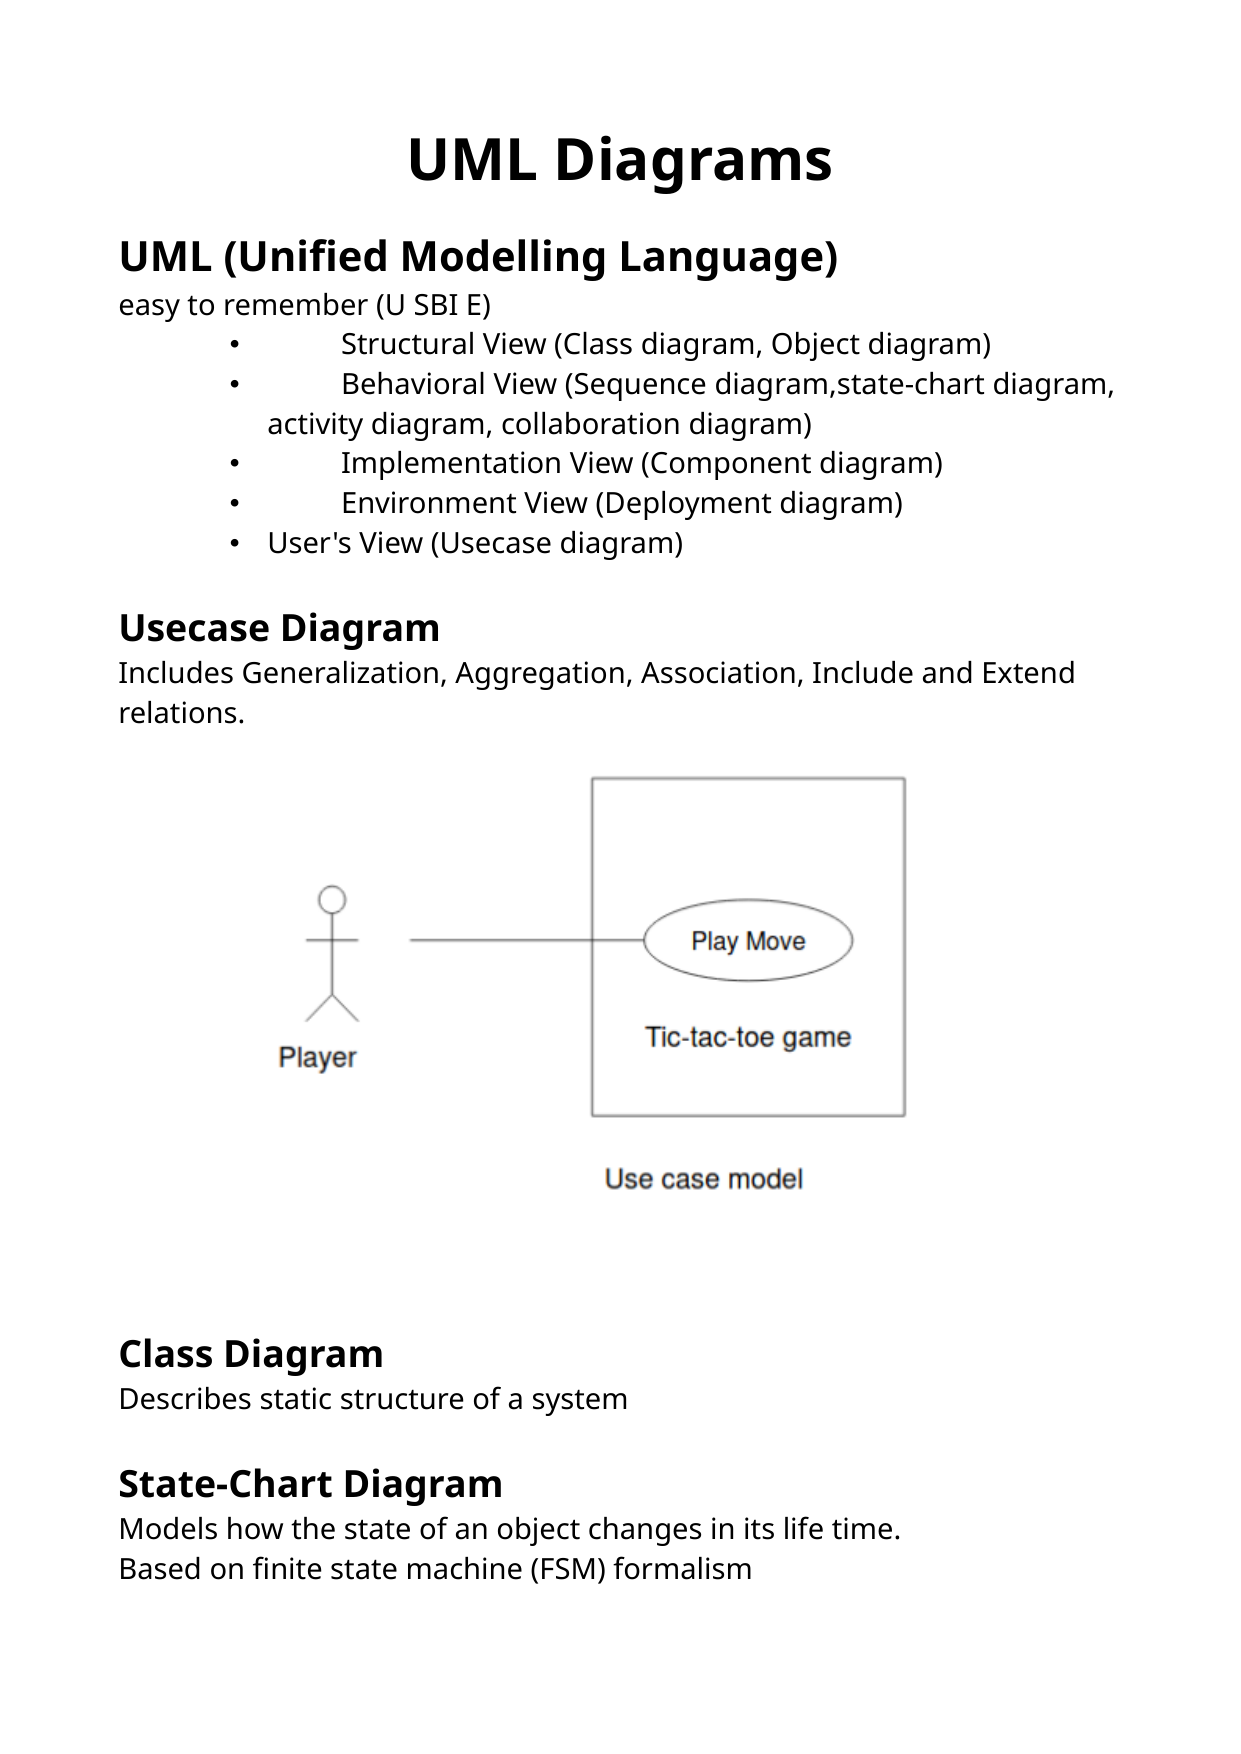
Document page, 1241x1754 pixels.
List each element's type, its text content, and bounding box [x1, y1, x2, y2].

text Based on finite state machine (FSM) formalism [118, 1548, 1122, 1588]
text Models how the state of an object changes in its life time. [118, 1508, 1122, 1548]
text Usecase Diagram [118, 601, 1122, 652]
list User's View (Usecase diagram) [229, 522, 1122, 562]
text easy to remember (U SBI E) [118, 284, 1122, 323]
list Structural View (Class diagram, Object diagram) [229, 323, 1122, 363]
text Includes Generalization, Aggregation, Association, Include and Extend relations. [118, 652, 1122, 732]
text State-Chart Diagram [118, 1457, 1122, 1508]
list Implementation View (Component diagram) [229, 443, 1122, 482]
text Class Diagram [118, 1327, 1122, 1378]
list Behavioral View (Sequence diagram,state-chart diagram, activity diagram, collaboration diagram) [229, 363, 1122, 443]
text UML (Unified Modelling Language) [118, 227, 1122, 284]
text Describes static structure of a system [118, 1378, 1122, 1418]
picture [252, 731, 988, 1221]
list Environment View (Deployment diagram) [229, 482, 1122, 522]
